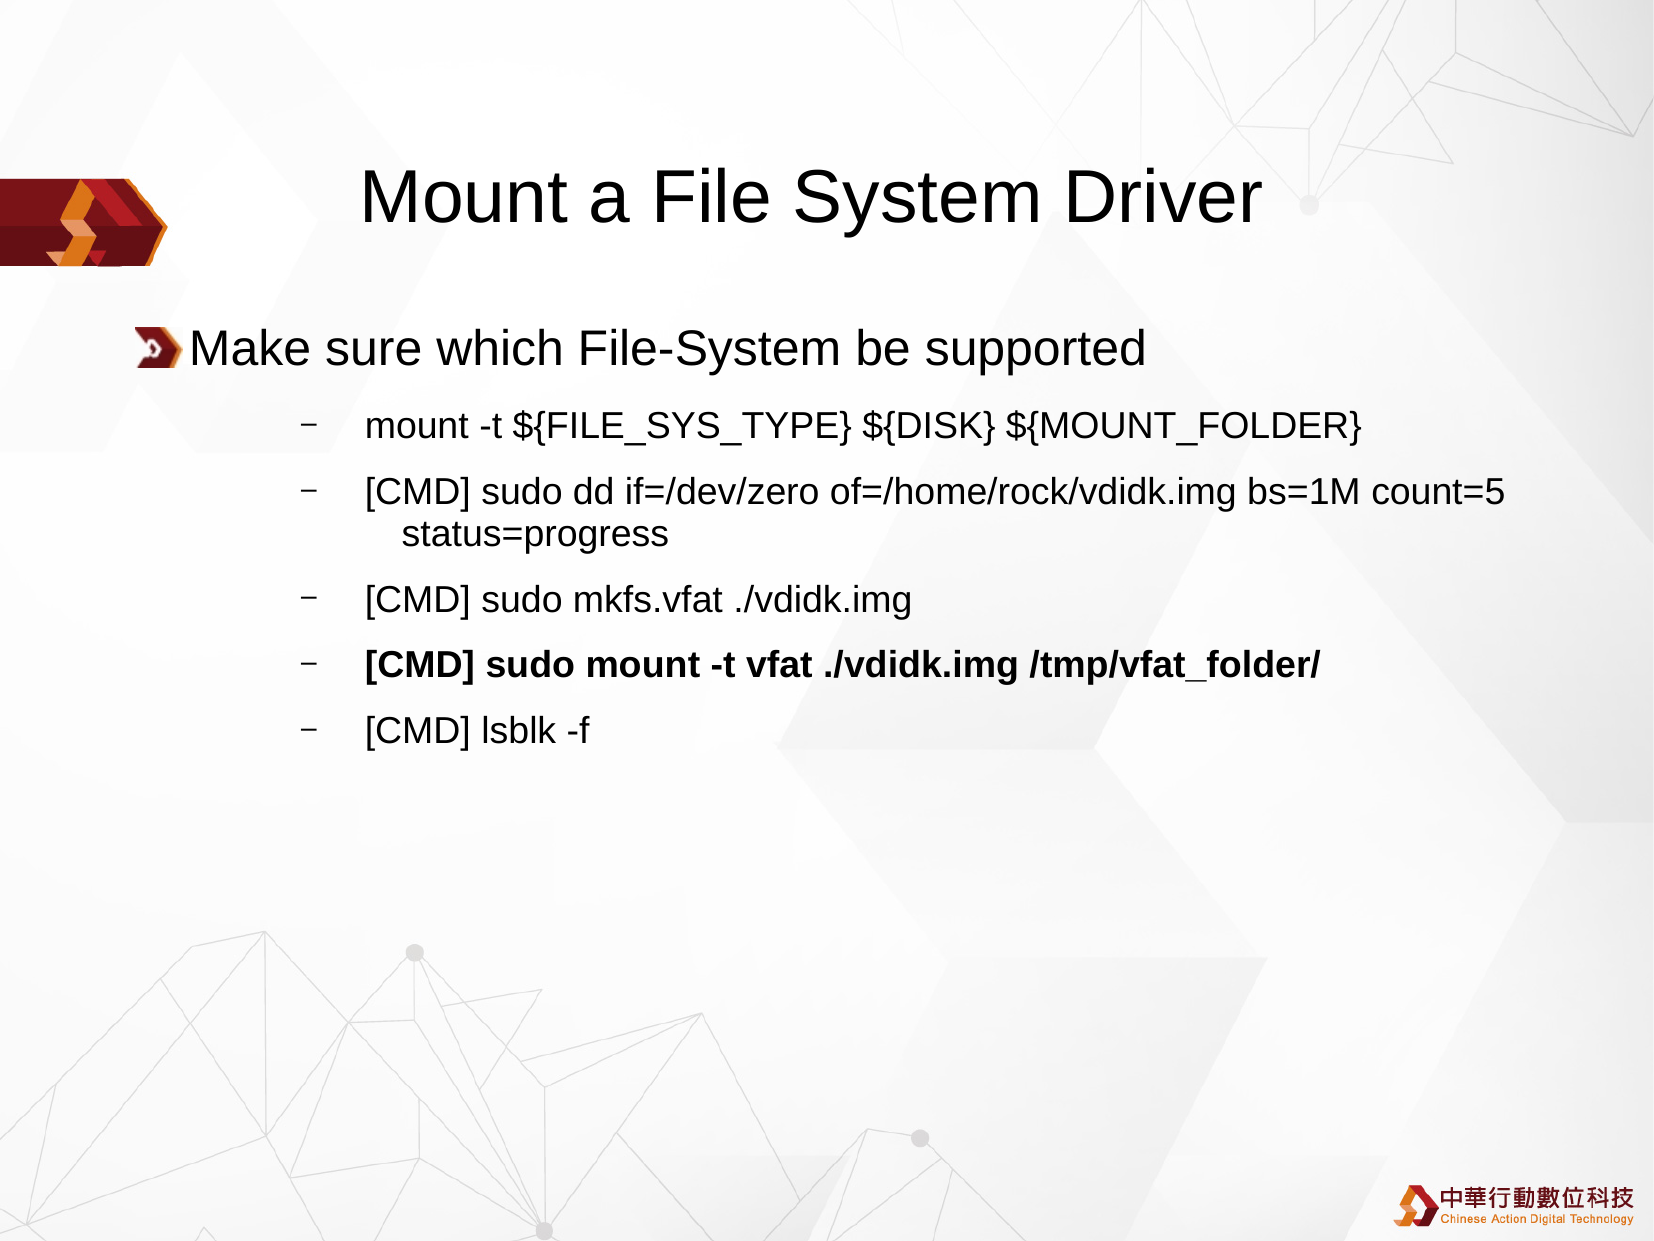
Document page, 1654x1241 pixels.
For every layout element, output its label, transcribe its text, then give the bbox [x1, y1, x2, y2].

picture [0, 0, 1654, 1241]
title Mount a File System Driver [118, 112, 1506, 281]
list Make sure which File-System be supported mount -t ${FILE_SYS_TYPE} ${DISK} ${MOUNT_FOLDER} [CMD] sudo dd if=/dev/zero of=/home/rock/vdidk.img bs=1M count=5 status=progress [CMD] sudo mkfs.vfat ./vdidk.img [CMD] sudo mount -t vfat ./vdidk.img /tmp/vfat_folder/ [CMD] lsblk -f [118, 319, 1571, 1040]
